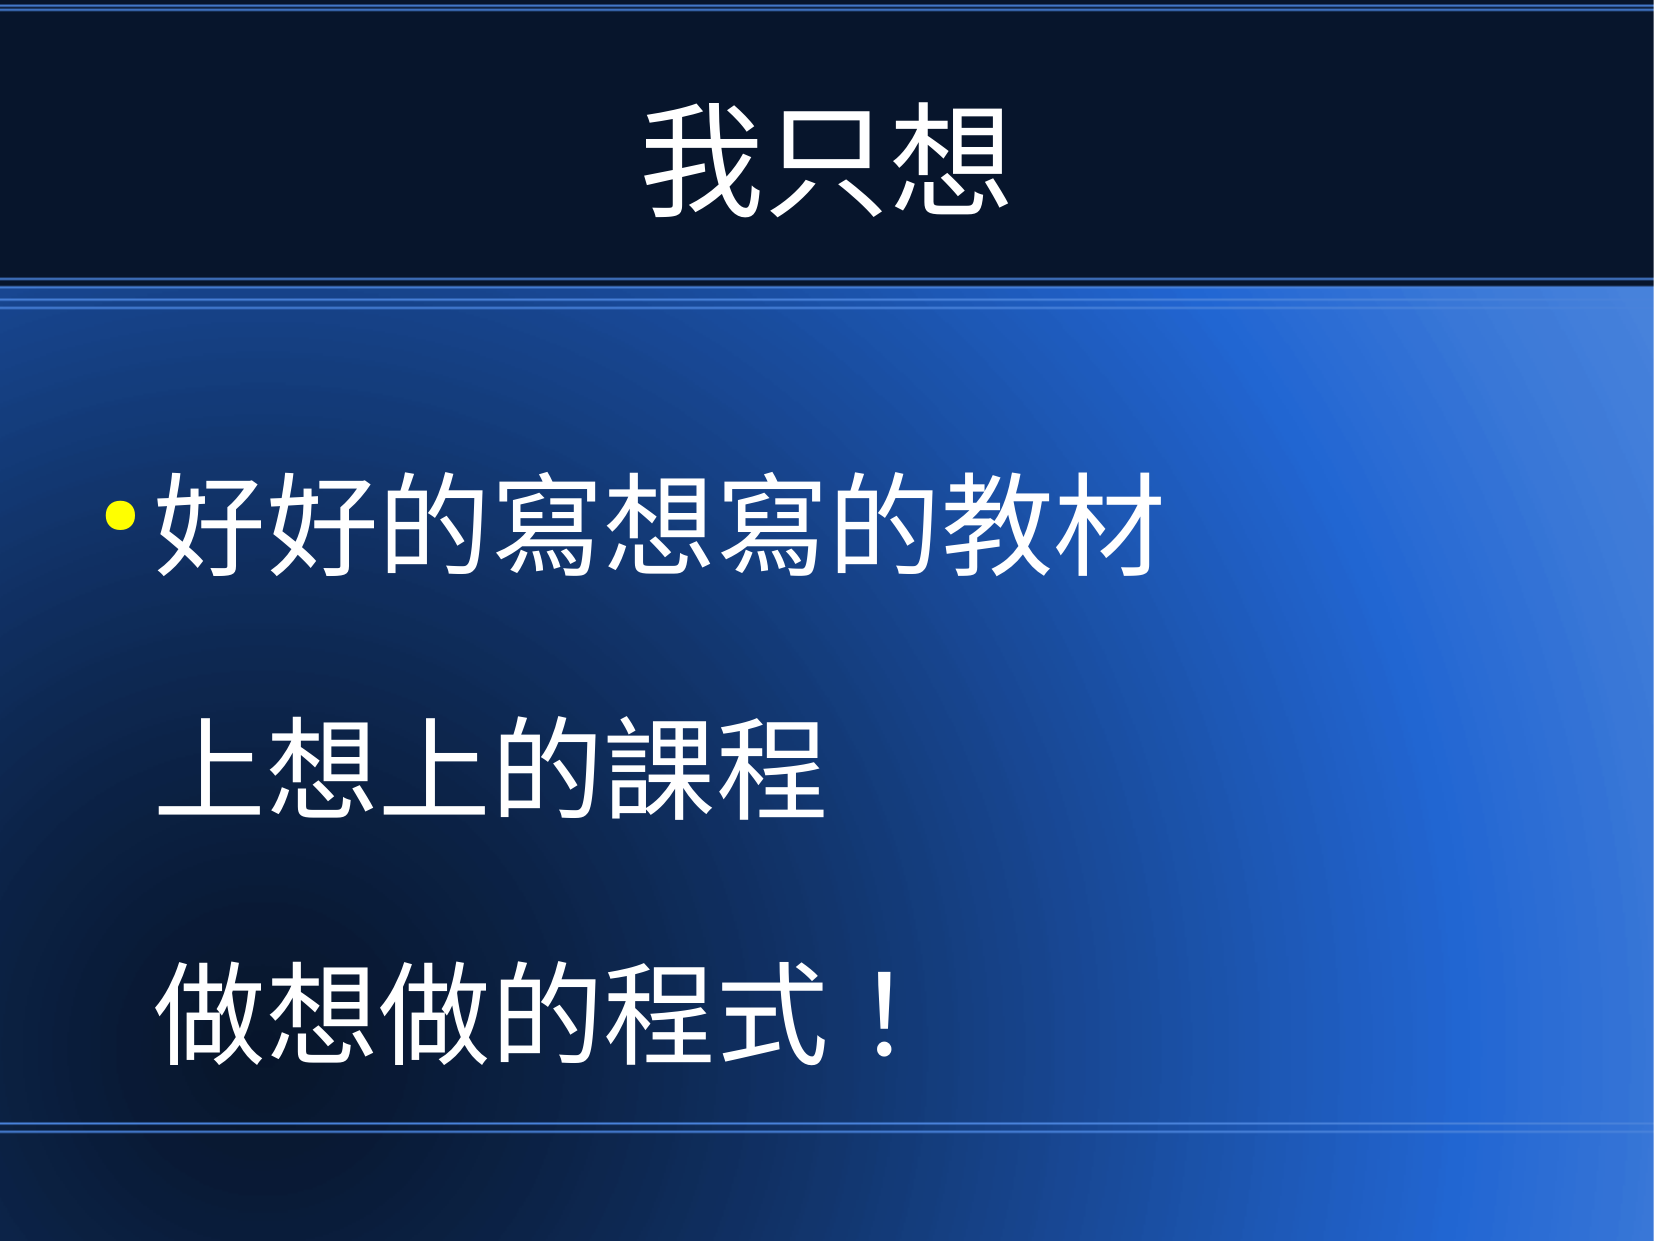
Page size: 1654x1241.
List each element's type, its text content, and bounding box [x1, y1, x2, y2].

picture [0, 0, 1654, 1241]
title 我只想 [82, 49, 1571, 257]
list 好好的寫想寫的教材 上想上的課程 做想做的程式！ [82, 355, 1571, 1241]
